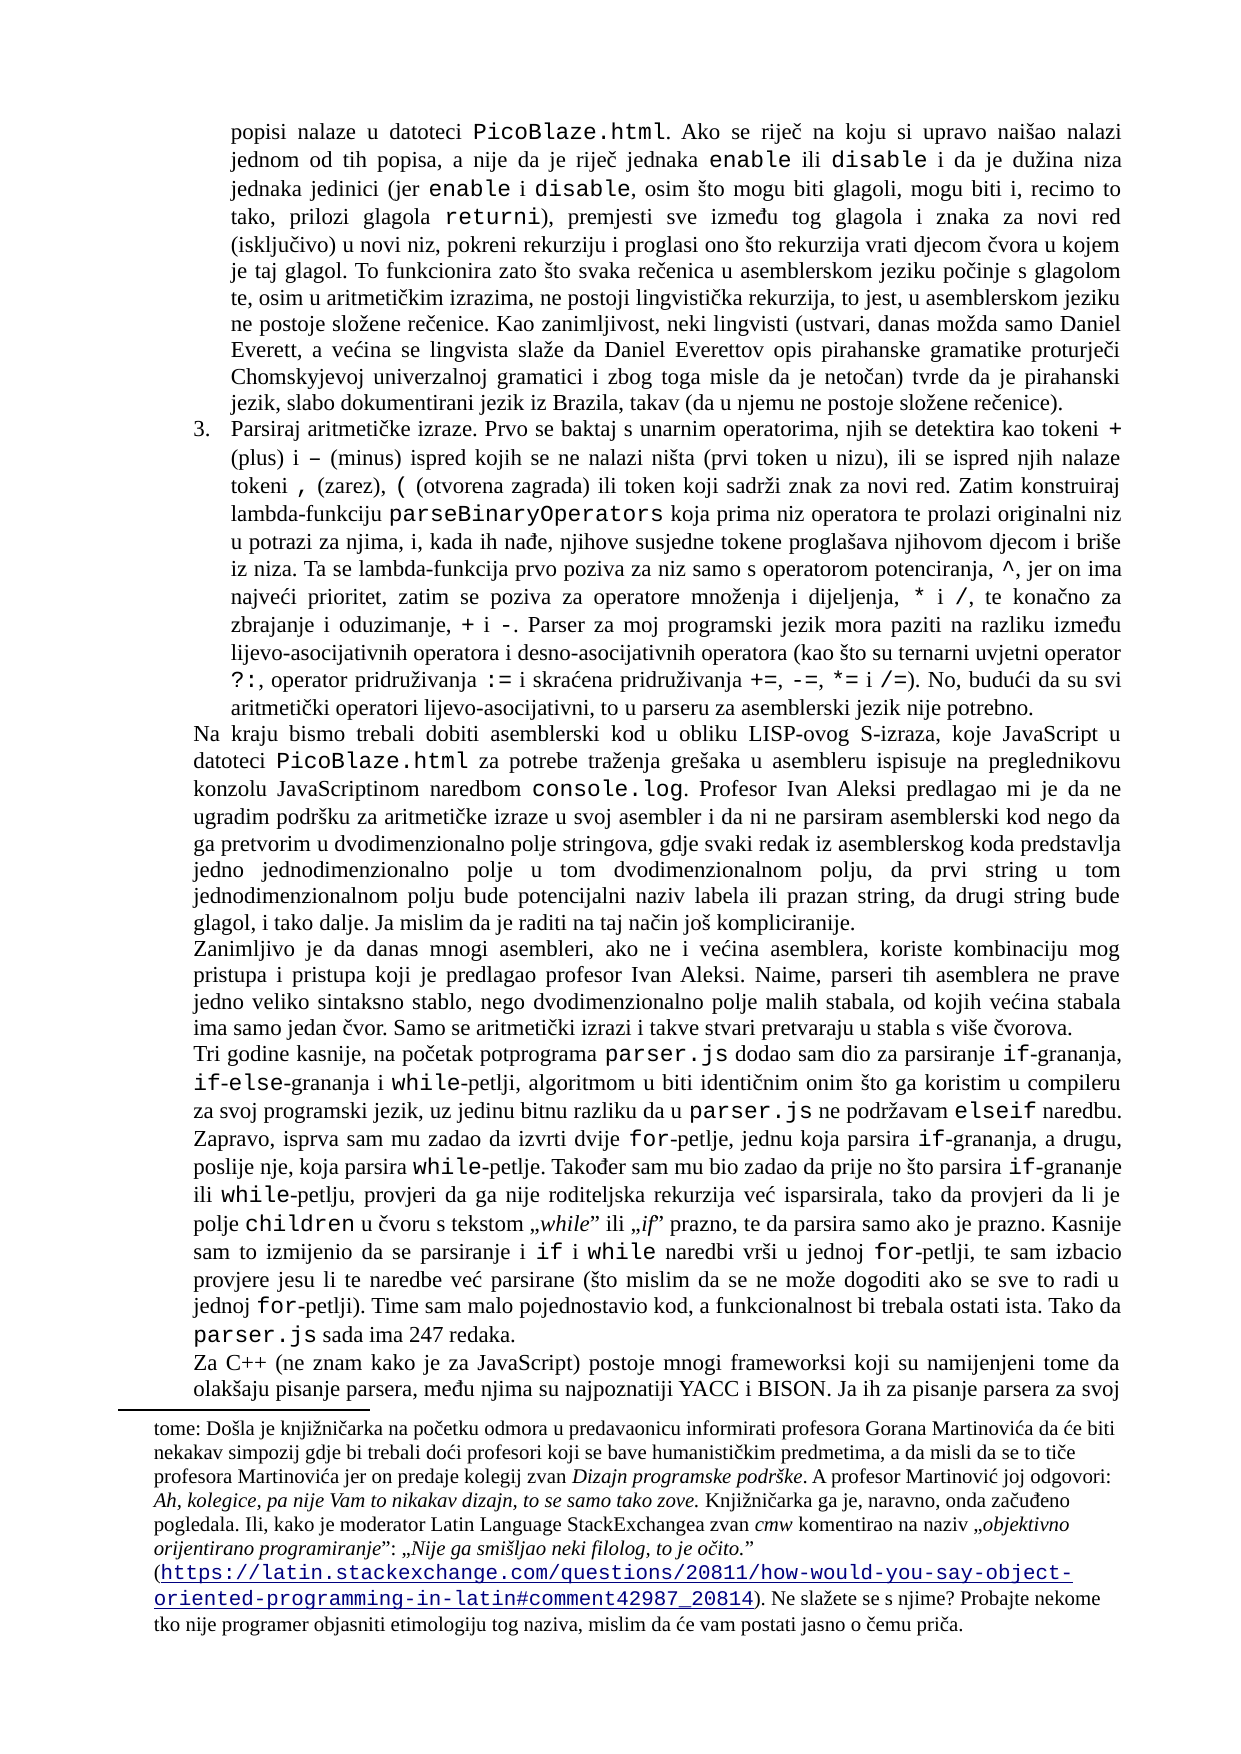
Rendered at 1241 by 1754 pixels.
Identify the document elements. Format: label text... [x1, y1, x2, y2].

text Za C++ (ne znam kako je za JavaScript) postoje mnogi frameworksi koji su namijenjeni tome da olakšaju pisanje parsera, među njima su najpoznatiji YACC i BISON. Ja ih za pisanje parsera za svoj [193, 1349, 1122, 1402]
list Parsiraj aritmetičke izraze. Prvo se baktaj s unarnim operatorima, njih se detektira kao tokeni + (plus) i – (minus) ispred kojih se ne nalazi ništa (prvi token u nizu), ili se ispred njih nalaze tokeni , (zarez), ( (otvorena zagrada) ili token koji sadrži znak za novi red. Zatim konstruiraj lambda-funkciju parseBinaryOperators koja prima niz operatora te prolazi originalni niz u potrazi za njima, i, kada ih nađe, njihove susjedne tokene proglašava njihovom djecom i briše iz niza. Ta se lambda-funkcija prvo poziva za niz samo s operatorom potenciranja, ^, jer on ima najveći prioritet, zatim se poziva za operatore množenja i dijeljenja, * i /, te konačno za zbrajanje i oduzimanje, + i -. Parser za moj programski jezik mora paziti na razliku između lijevo-asocijativnih operatora i desno-asocijativnih operatora (kao što su ternarni uvjetni operator ?:, operator pridruživanja := i skraćena pridruživanja +=, -=, *= i /=). No, budući da su svi aritmetički operatori lijevo-asocijativni, to u parseru za asemblerski jezik nije potrebno. [193, 416, 1122, 720]
list popisi nalaze u datoteci PicoBlaze.html. Ako se riječ na koju si upravo naišao nalazi jednom od tih popisa, a nije da je riječ jednaka enable ili disable i da je dužina niza jednaka jedinici (jer enable i disable, osim što mogu biti glagoli, mogu biti i, recimo to tako, prilozi glagola returni), premjesti sve između tog glagola i znaka za novi red (isključivo) u novi niz, pokreni rekurziju i proglasi ono što rekurzija vrati djecom čvora u kojem je taj glagol. To funkcionira zato što svaka rečenica u asemblerskom jeziku počinje s glagolom te, osim u aritmetičkim izrazima, ne postoji lingvistička rekurzija, to jest, u asemblerskom jeziku ne postoje složene rečenice. Kao zanimljivost, neki lingvisti (ustvari, danas možda samo Daniel Everett, a većina se lingvista slaže da Daniel Everettov opis pirahanske gramatike proturječi Chomskyjevoj univerzalnoj gramatici i zbog toga misle da je netočan) tvrde da je pirahanski jezik, slabo dokumentirani jezik iz Brazila, takav (da u njemu ne postoje složene rečenice). [193, 118, 1122, 416]
text Tri godine kasnije, na početak potprograma parser.js dodao sam dio za parsiranje if-grananja, if-else-grananja i while-petlji, algoritmom u biti identičnim onim što ga koristim u compileru za svoj programski jezik, uz jedinu bitnu razliku da u parser.js ne podržavam elseif naredbu. Zapravo, isprva sam mu zadao da izvrti dvije for-petlje, jednu koja parsira if-grananja, a drugu, poslije nje, koja parsira while-petlje. Također sam mu bio zadao da prije no što parsira if-grananje ili while-petlju, provjeri da ga nije roditeljska rekurzija već isparsirala, tako da provjeri da li je polje children u čvoru s tekstom „while” ili „if” prazno, te da parsira samo ako je prazno. Kasnije sam to izmijenio da se parsiranje i if i while naredbi vrši u jednoj for-petlji, te sam izbacio provjere jesu li te naredbe već parsirane (što mislim da se ne može dogoditi ako se sve to radi u jednoj for-petlji). Time sam malo pojednostavio kod, a funkcionalnost bi trebala ostati ista. Tako da parser.js sada ima 247 redaka. [193, 1040, 1122, 1349]
list tome: Došla je knjižničarka na početku odmora u predavaonicu informirati profesora Gorana Martinovića da će biti nekakav simpozij gdje bi trebali doći profesori koji se bave humanističkim predmetima, a da misli da se to tiče profesora Martinovića jer on predaje kolegij zvan Dizajn programske podrške. A profesor Martinović joj odgovori: Ah, kolegice, pa nije Vam to nikakav dizajn, to se samo tako zove. Knjižničarka ga je, naravno, onda začuđeno pogledala. Ili, kako je moderator Latin Language StackExchangea zvan cmw komentirao na naziv „objektivno orijentirano programiranje”: „Nije ga smišljao neki filolog, to je očito.” (https://latin.stackexchange.com/questions/20811/how-would-you-say-object-oriented-programming-in-latin#comment42987_20814). Ne slažete se s njime? Probajte nekome tko nije programer objasniti etimologiju tog naziva, mislim da će vam postati jasno o čemu priča. [118, 1416, 1122, 1636]
text Zanimljivo je da danas mnogi asembleri, ako ne i većina asemblera, koriste kombinaciju mog pristupa i pristupa koji je predlagao profesor Ivan Aleksi. Naime, parseri tih asemblera ne prave jedno veliko sintaksno stablo, nego dvodimenzionalno polje malih stabala, od kojih većina stabala ima samo jedan čvor. Samo se aritmetički izrazi i takve stvari pretvaraju u stabla s više čvorova. [193, 935, 1122, 1040]
text Na kraju bismo trebali dobiti asemblerski kod u obliku LISP-ovog S-izraza, koje JavaScript u datoteci PicoBlaze.html za potrebe traženja grešaka u asembleru ispisuje na preglednikovu konzolu JavaScriptinom naredbom console.log. Profesor Ivan Aleksi predlagao mi je da ne ugradim podršku za aritmetičke izraze u svoj asembler i da ni ne parsiram asemblerski kod nego da ga pretvorim u dvodimenzionalno polje stringova, gdje svaki redak iz asemblerskog koda predstavlja jedno jednodimenzionalno polje u tom dvodimenzionalnom polju, da prvi string u tom jednodimenzionalnom polju bude potencijalni naziv labela ili prazan string, da drugi string bude glagol, i tako dalje. Ja mislim da je raditi na taj način još kompliciranije. [193, 720, 1122, 935]
